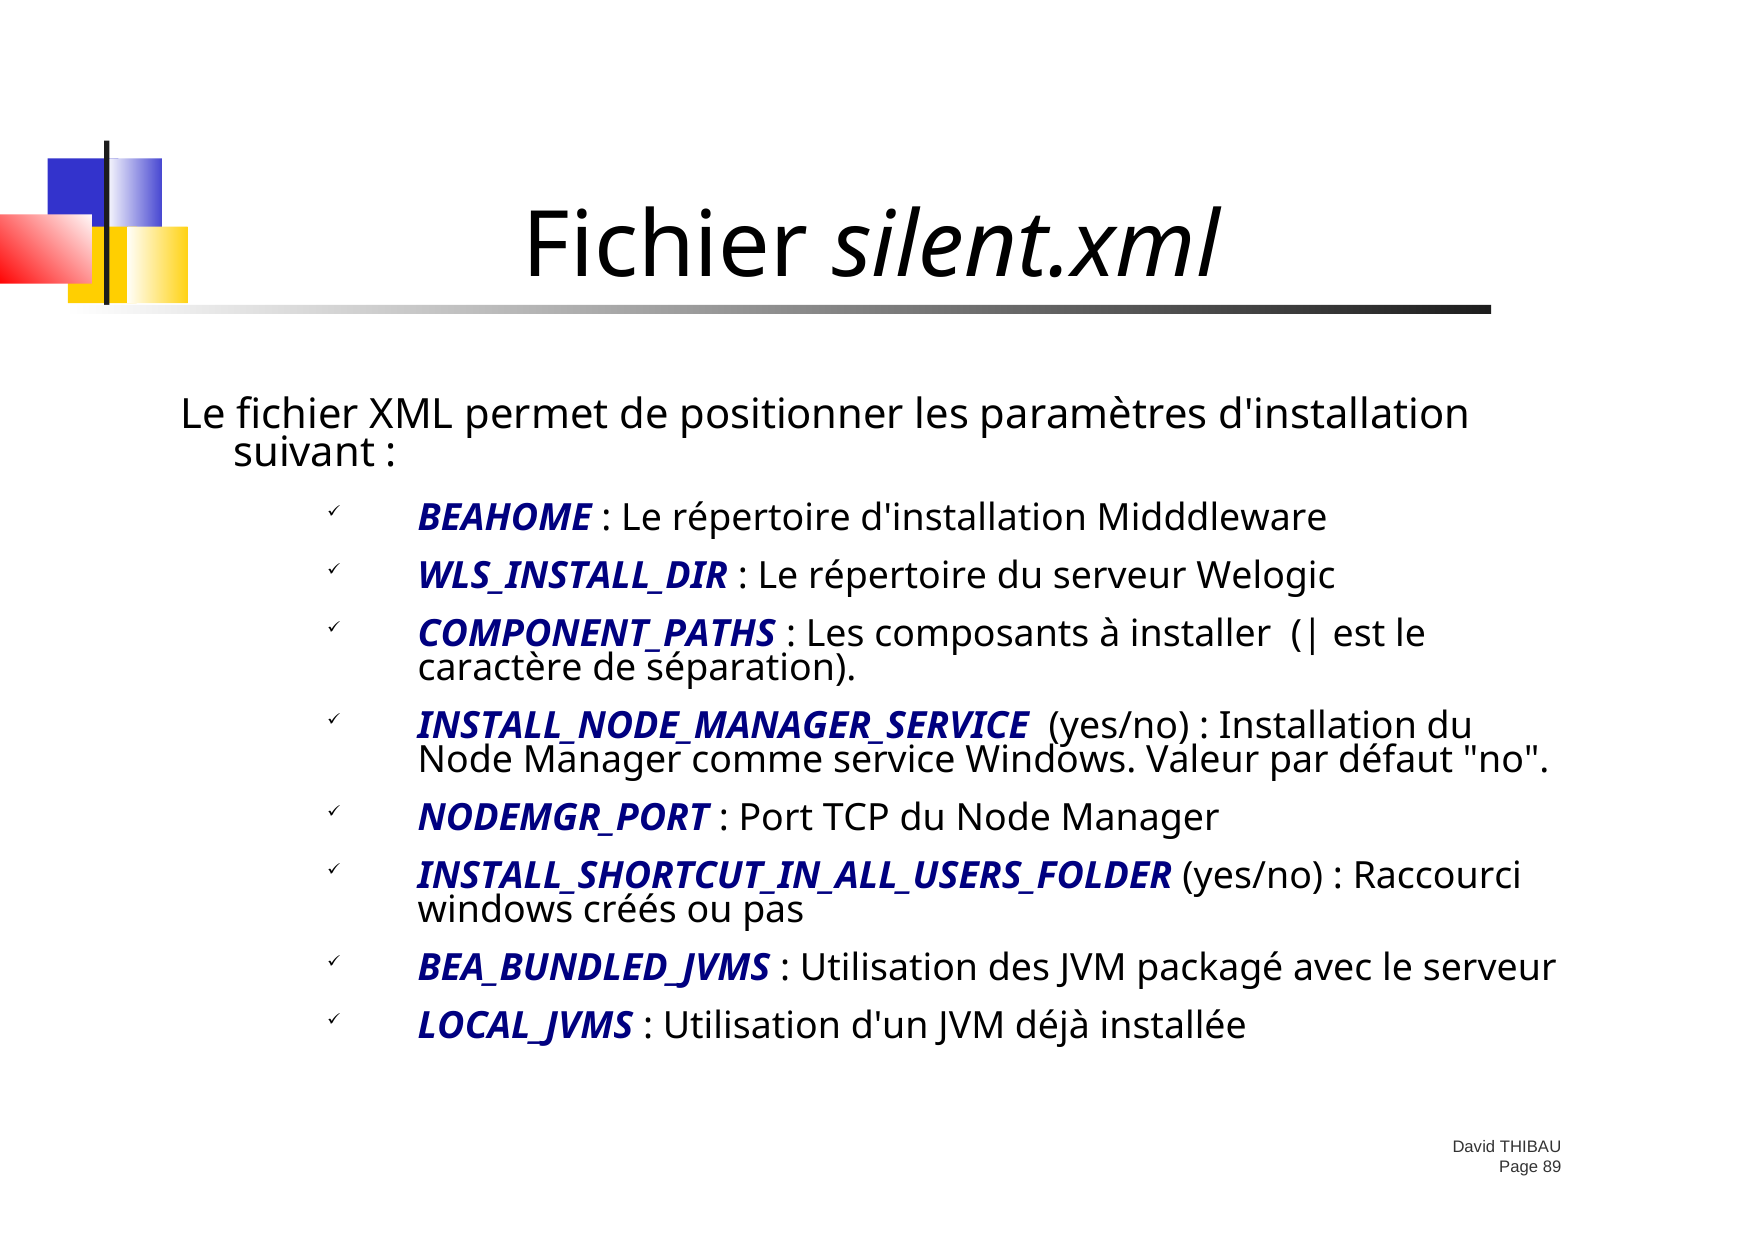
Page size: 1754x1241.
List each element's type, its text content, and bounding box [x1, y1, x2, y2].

title Fichier silent.xml [179, 147, 1565, 344]
list Le fichier XML permet de positionner les paramètres d'installation suivant : BEAHOME : Le répertoire d'installation Midddleware WLS_INSTALL_DIR : Le répertoire du serveur Welogic COMPONENT_PATHS : Les composants à installer (| est le caractère de séparation). INSTALL_NODE_MANAGER_SERVICE (yes/no) : Installation du Node Manager comme service Windows. Valeur par défaut "no". NODEMGR_PORT : Port TCP du Node Manager INSTALL_SHORTCUT_IN_ALL_USERS_FOLDER (yes/no) : Raccourci windows créés ou pas BEA_BUNDLED_JVMS : Utilisation des JVM packagé avec le serveur LOCAL_JVMS : Utilisation d'un JVM déjà installée [177, 397, 1562, 1126]
